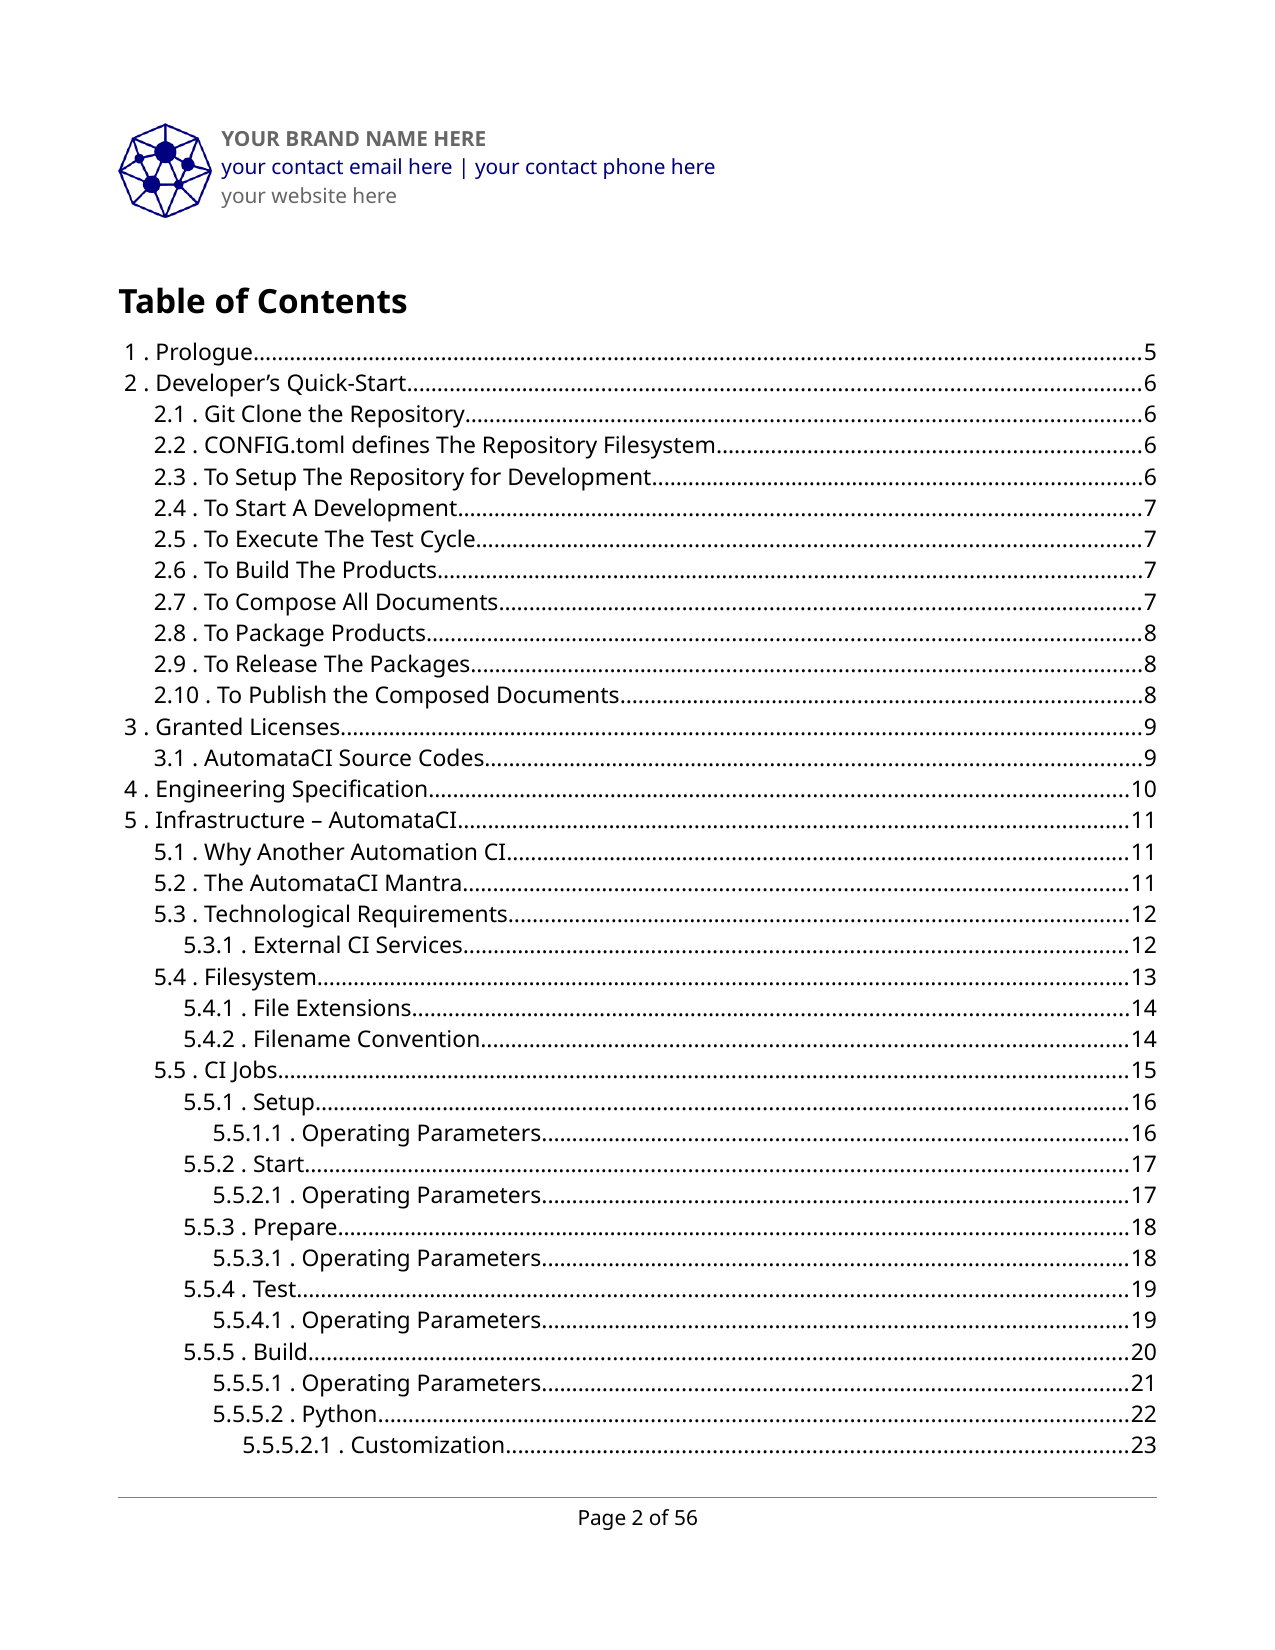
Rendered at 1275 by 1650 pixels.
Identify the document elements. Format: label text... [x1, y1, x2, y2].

text 5.5.2 . Start 17 [177, 1148, 1157, 1179]
text 2.8 . To Package Products 8 [148, 617, 1157, 648]
text 5.1 . Why Another Automation CI 11 [148, 836, 1157, 867]
text 5.4.1 . File Extensions 14 [177, 992, 1157, 1023]
text 5.5.4 . Test 19 [177, 1273, 1157, 1304]
text 5.4 . Filesystem 13 [148, 961, 1157, 992]
text 5.3.1 . External CI Services 12 [177, 929, 1157, 961]
text 3.1 . AutomataCI Source Codes 9 [148, 742, 1157, 773]
text 5.4.2 . Filename Convention 14 [177, 1023, 1157, 1054]
subtitle Table of Contents [118, 278, 1157, 323]
text 5.5.5.2.1 . Customization 23 [236, 1429, 1157, 1461]
text 5.3 . Technological Requirements 12 [148, 898, 1157, 929]
text 5.5.5.2 . Python 22 [207, 1398, 1157, 1429]
text 2.7 . To Compose All Documents 7 [148, 586, 1157, 617]
text 2 . Developer’s Quick-Start 6 [118, 367, 1157, 398]
text 2.3 . To Setup The Repository for Development 6 [148, 461, 1157, 492]
picture [118, 123, 212, 218]
text 3 . Granted Licenses 9 [118, 711, 1157, 742]
text 2.6 . To Build The Products 7 [148, 554, 1157, 586]
text 2.5 . To Execute The Test Cycle 7 [148, 523, 1157, 554]
text 2.4 . To Start A Development 7 [148, 492, 1157, 523]
text 5.5.3 . Prepare 18 [177, 1211, 1157, 1242]
text 2.9 . To Release The Packages 8 [148, 648, 1157, 679]
text 2.10 . To Publish the Composed Documents 8 [148, 679, 1157, 711]
text 5.5.5 . Build 20 [177, 1336, 1157, 1367]
text 2.1 . Git Clone the Repository 6 [148, 398, 1157, 429]
text 5.5.3.1 . Operating Parameters 18 [207, 1242, 1157, 1273]
text 5.5.2.1 . Operating Parameters 17 [207, 1179, 1157, 1211]
text 5.5.5.1 . Operating Parameters 21 [207, 1367, 1157, 1398]
text 5.5.1 . Setup 16 [177, 1086, 1157, 1117]
text 5 . Infrastructure – AutomataCI 11 [118, 804, 1157, 836]
text 5.2 . The AutomataCI Mantra 11 [148, 867, 1157, 898]
text 2.2 . CONFIG.toml defines The Repository Filesystem 6 [148, 429, 1157, 461]
text 5.5.1.1 . Operating Parameters 16 [207, 1117, 1157, 1148]
text 4 . Engineering Specification 10 [118, 773, 1157, 804]
text 1 . Prologue 5 [118, 336, 1157, 367]
text 5.5 . CI Jobs 15 [148, 1054, 1157, 1086]
text 5.5.4.1 . Operating Parameters 19 [207, 1304, 1157, 1336]
